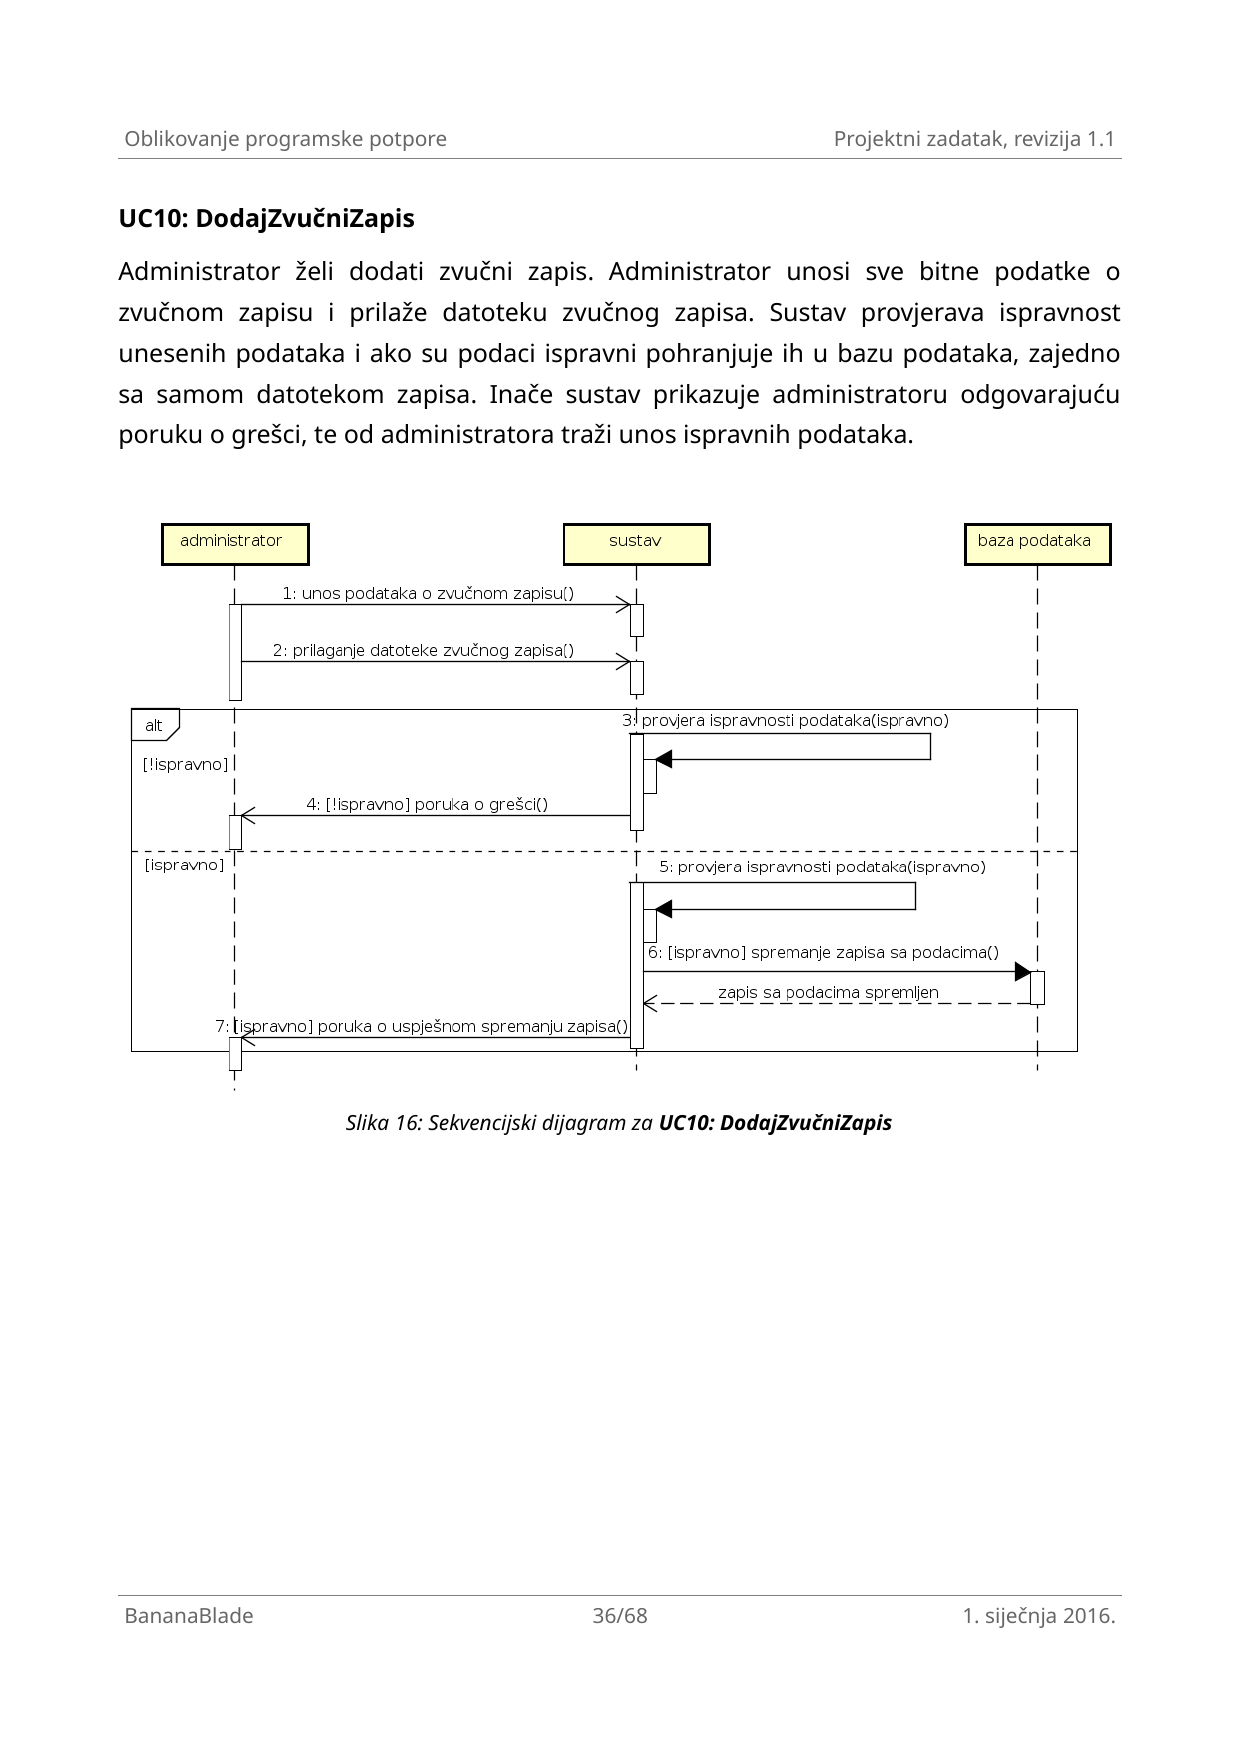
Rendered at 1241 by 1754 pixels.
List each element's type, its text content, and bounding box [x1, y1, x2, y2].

text Slika 16: Sekvencijski dijagram za UC10: DodajZvučniZapis [118, 1103, 1122, 1136]
subtitle UC10: DodajZvučniZapis [118, 201, 1122, 234]
picture [118, 511, 1123, 1103]
text Administrator želi dodati zvučni zapis. Administrator unosi sve bitne podatke o zvučnom zapisu i prilaže datoteku zvučnog zapisa. Sustav provjerava ispravnost unesenih podataka i ako su podaci ispravni pohranjuje ih u bazu podataka, zajedno sa samom datotekom zapisa. Inače sustav prikazuje administratoru odgovarajuću poruku o grešci, te od administratora traži unos ispravnih podataka. [118, 254, 1122, 451]
